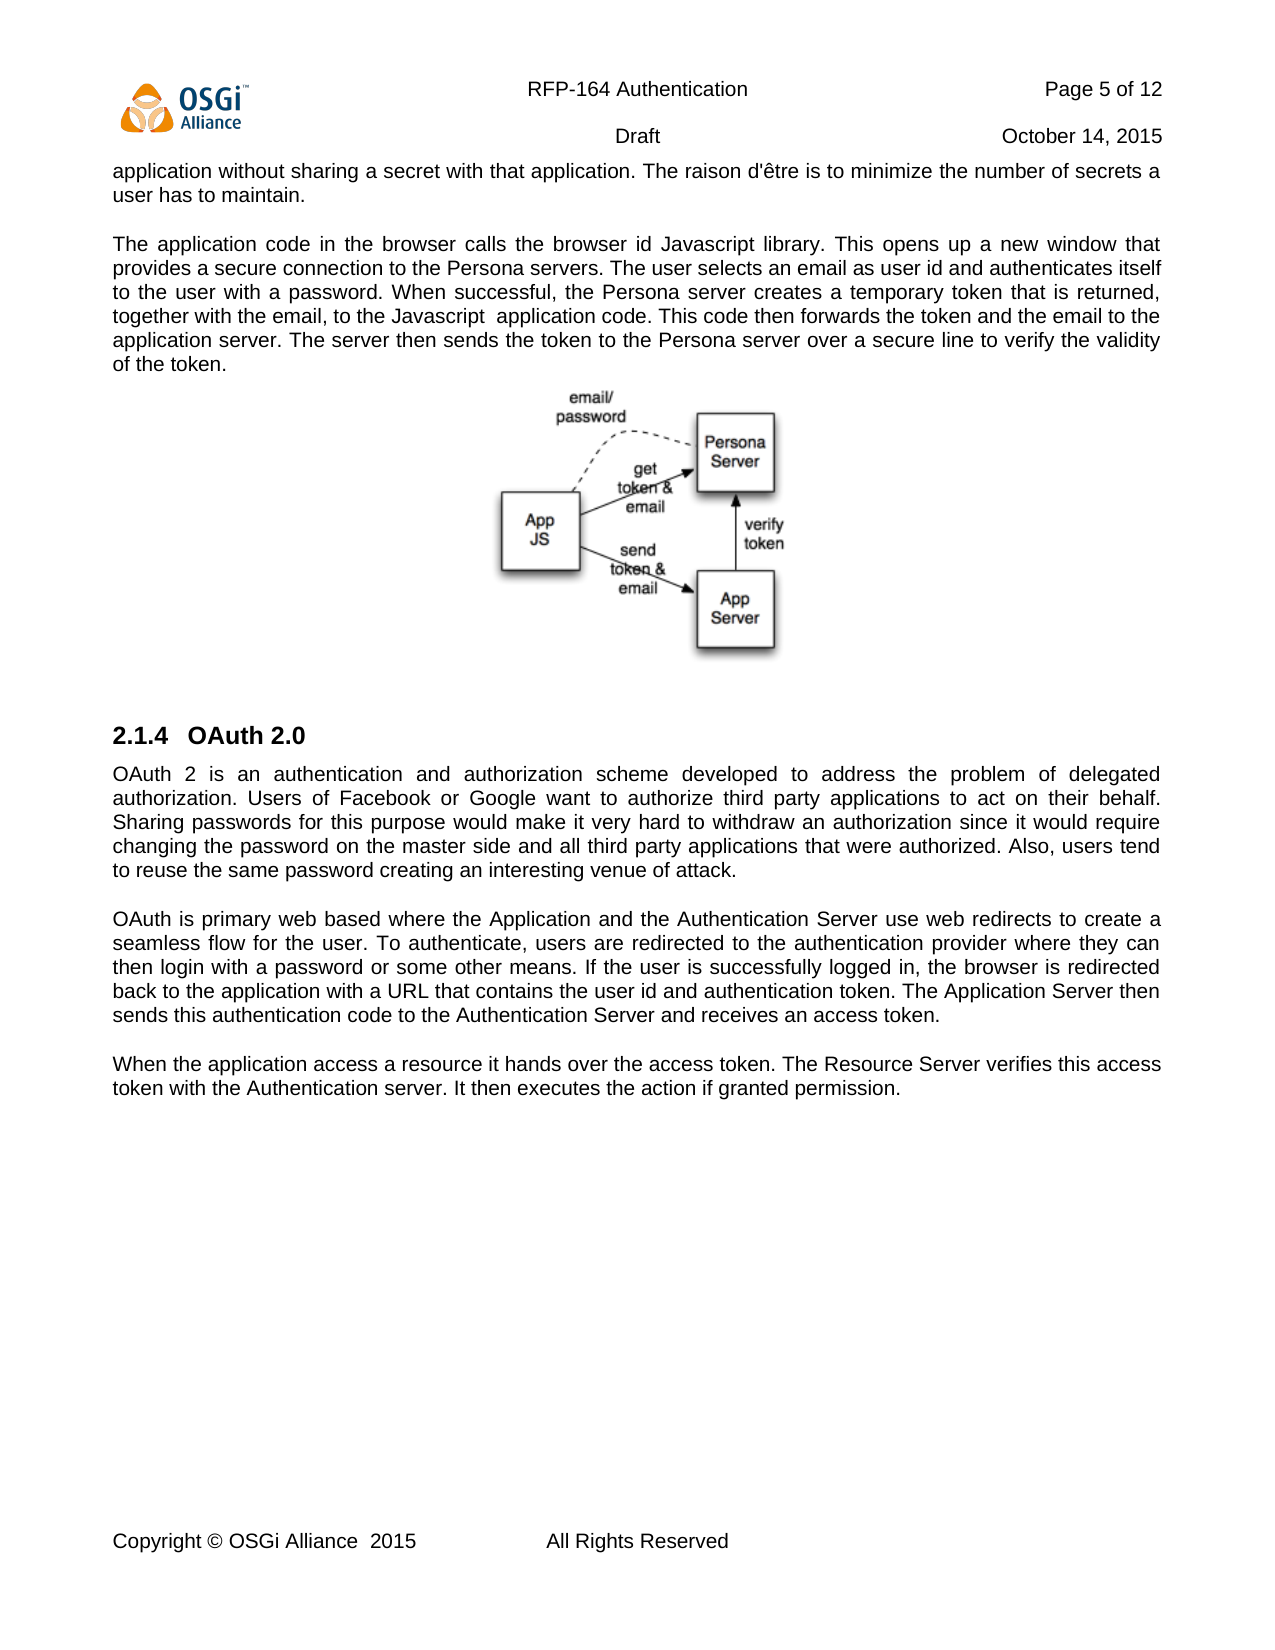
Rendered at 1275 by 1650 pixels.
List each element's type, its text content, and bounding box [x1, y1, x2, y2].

text The application code in the browser calls the browser id Javascript library. This opens up a new window that provides a secure connection to the Persona servers. The user selects an email as user id and authenticates itself to the user with a password. When successful, the Persona server creates a temporary token that is returned, together with the email, to the Javascript application code. This code then forwards the token and the email to the application server. The server then sends the token to the Persona server over a secure line to verify the validity of the token. [112, 232, 1162, 376]
text OAuth 2 is an authentication and authorization scheme developed to address the problem of delegated authorization. Users of Facebook or Google want to authorize third party applications to act on their behalf. Sharing passwords for this purpose would make it very hard to withdraw an authorization since it would require changing the password on the master side and all third party applications that were authorized. Also, users tend to reuse the same password creating an interesting venue of attack. [112, 762, 1162, 882]
text OAuth is primary web based where the Application and the Authentication Server use web redirects to create a seamless flow for the user. To authenticate, users are redirected to the authentication provider where they can then login with a password or some other means. If the user is successfully logged in, the browser is redirected back to the application with a URL that contains the user id and authentication token. The Application Server then sends this authentication code to the Authentication Server and receives an access token. [112, 907, 1162, 1026]
picture [113, 76, 257, 140]
subtitle OAuth 2.0 [112, 721, 1162, 749]
text When the application access a resource it hands over the access token. The Resource Server verifies this access token with the Authentication server. It then executes the action if granted permission. [112, 1051, 1162, 1099]
picture [486, 388, 789, 668]
text application without sharing a secret with that application. The raison d'être is to minimize the number of secrets a user has to maintain. [112, 159, 1162, 207]
